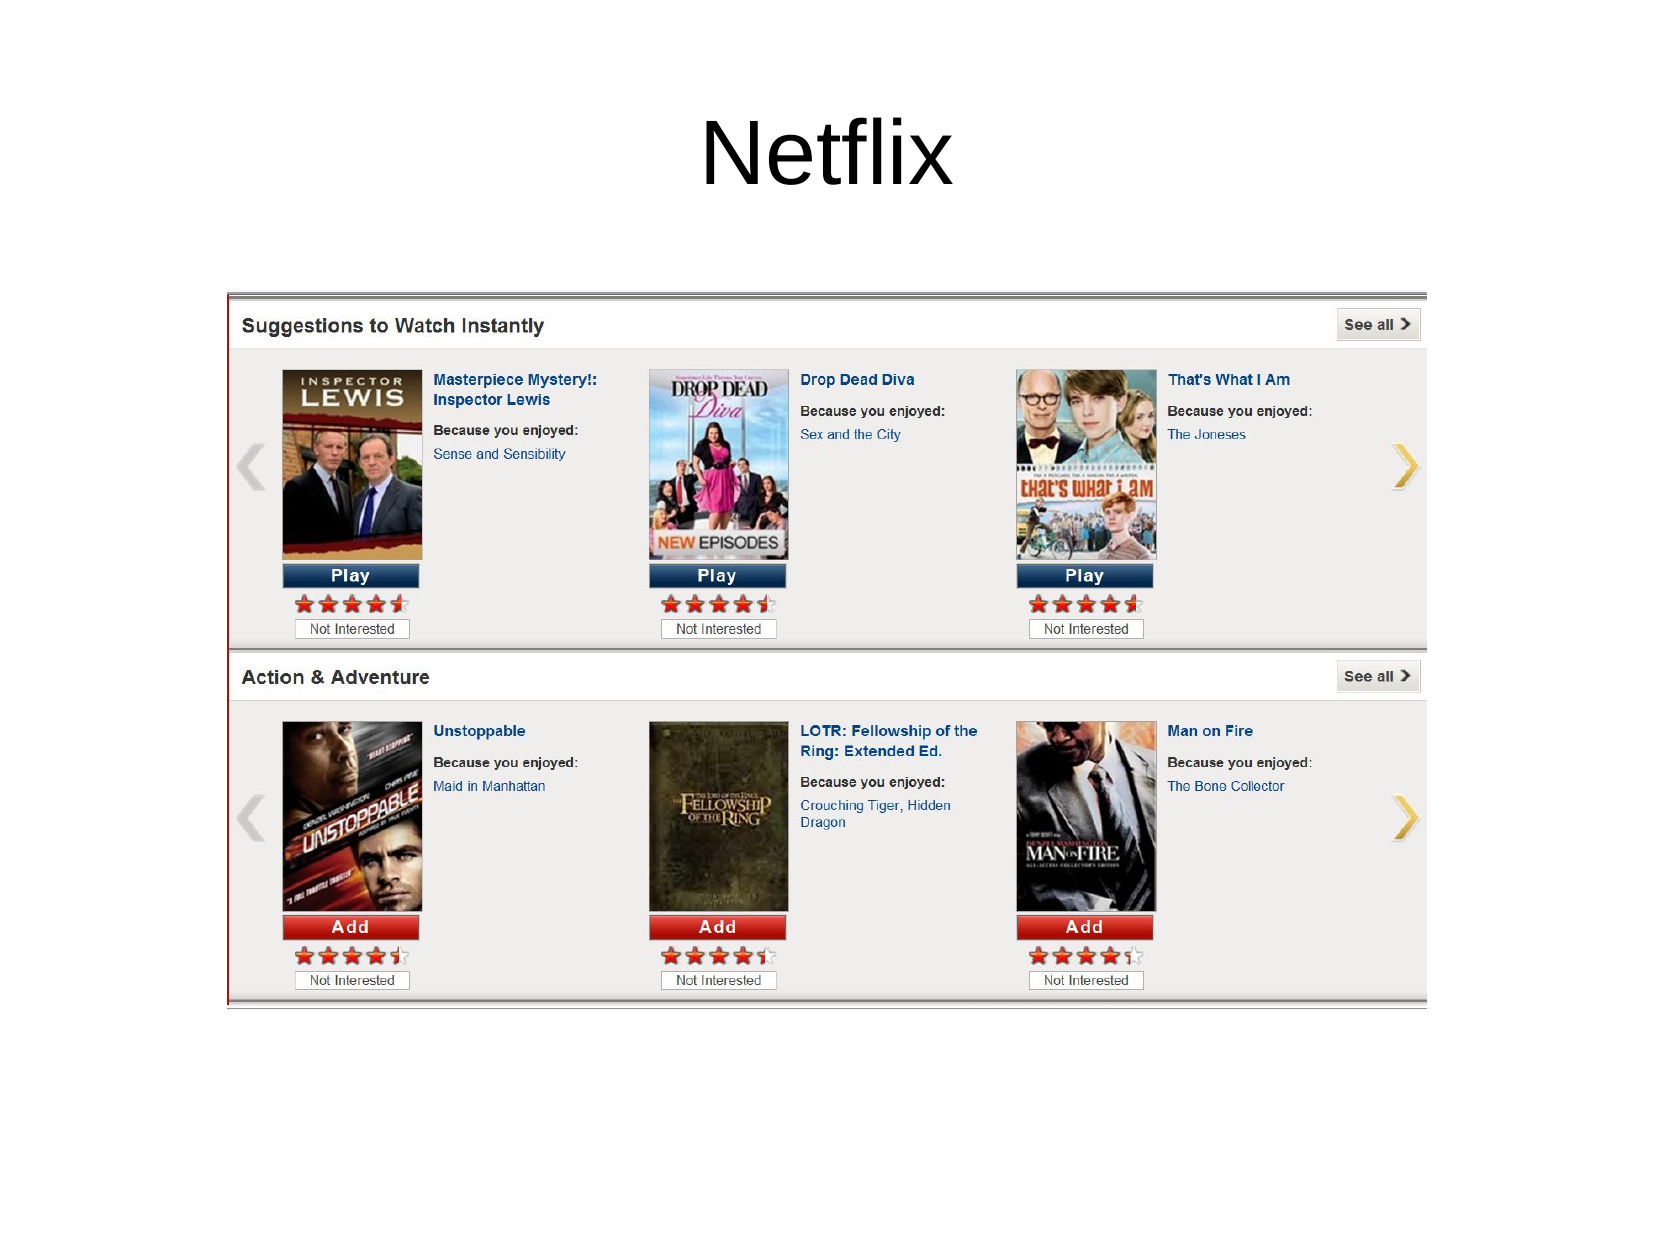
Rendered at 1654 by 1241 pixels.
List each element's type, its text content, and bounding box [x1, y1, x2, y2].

title Netflix [82, 49, 1571, 257]
picture [227, 290, 1427, 1010]
